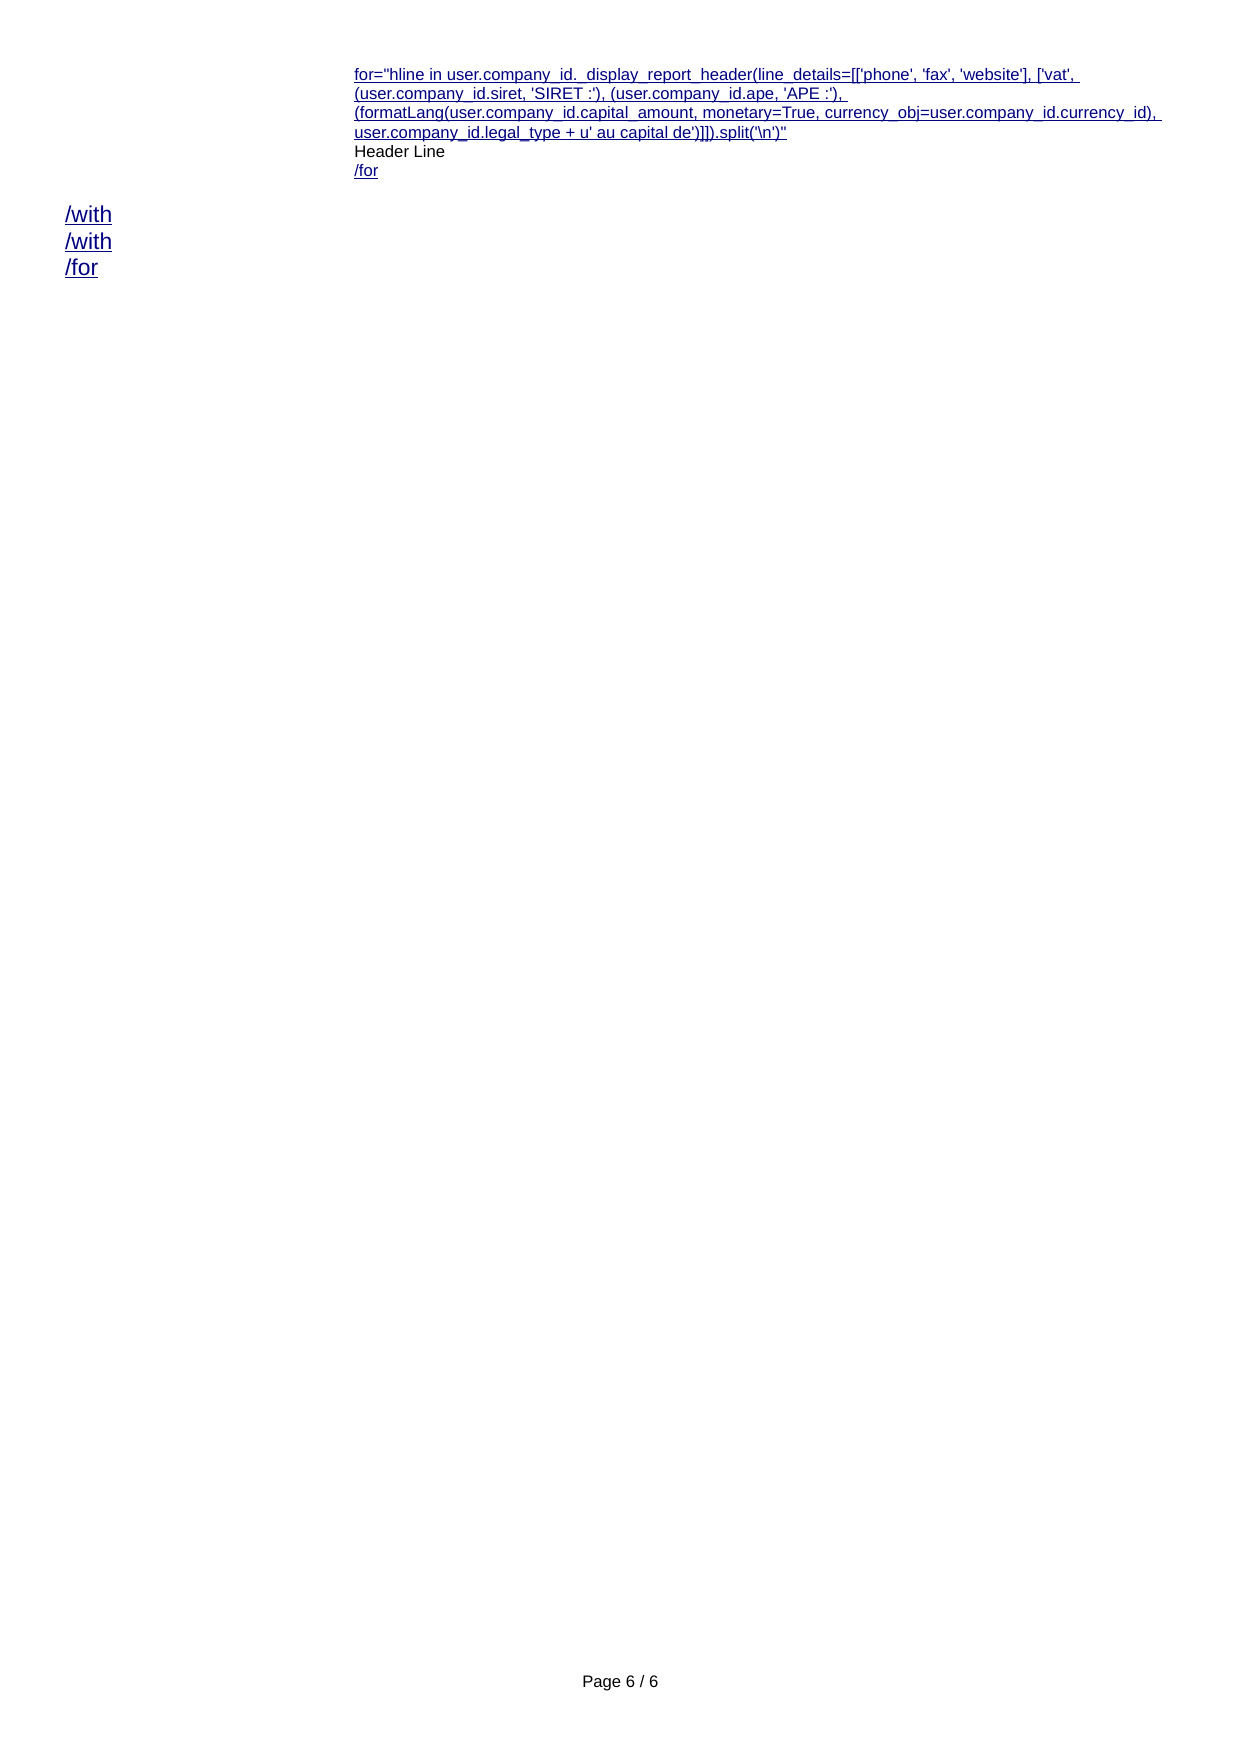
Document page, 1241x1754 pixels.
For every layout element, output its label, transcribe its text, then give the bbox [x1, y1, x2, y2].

text /for [65, 254, 1175, 281]
text /with [65, 228, 1175, 254]
text /with [65, 201, 1175, 228]
